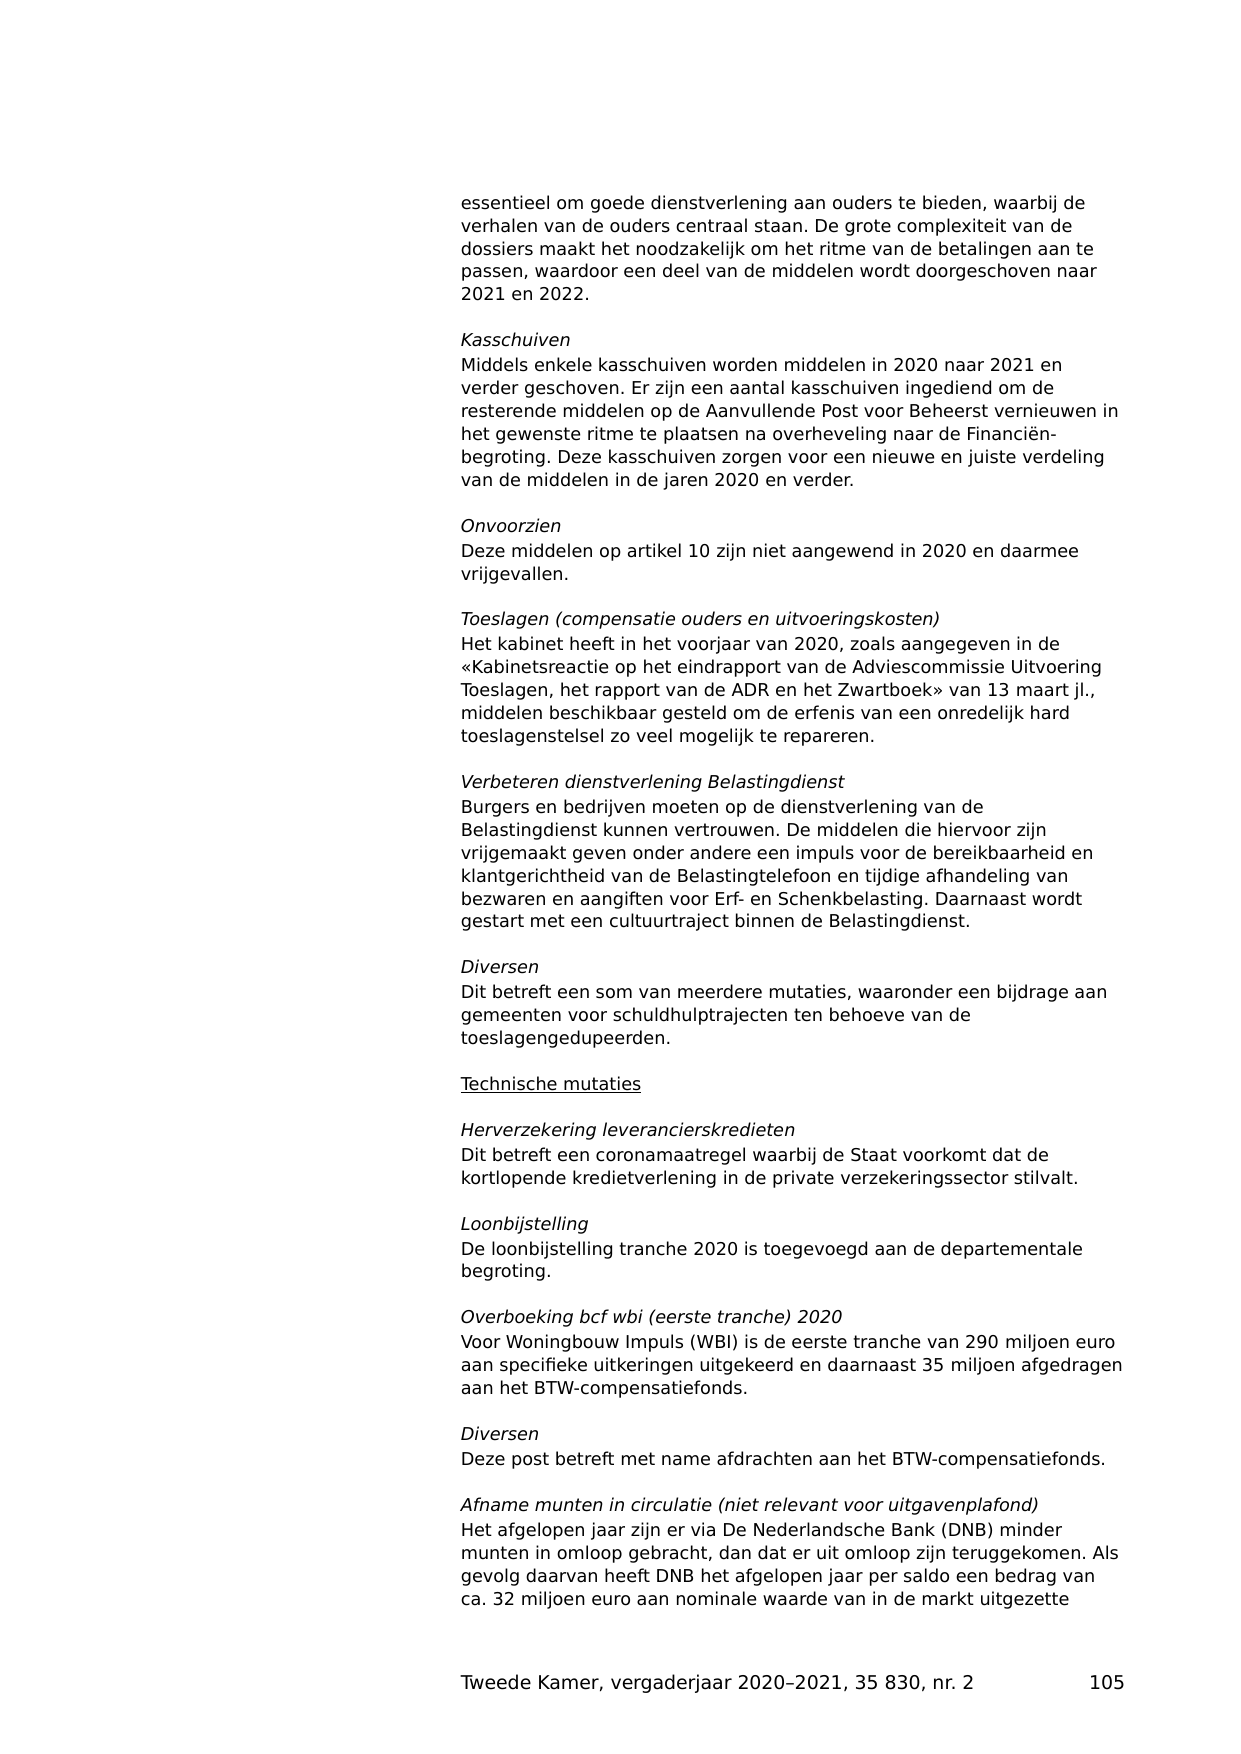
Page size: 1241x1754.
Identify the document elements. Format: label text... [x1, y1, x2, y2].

text Middels enkele kasschuiven worden middelen in 2020 naar 2021 en verder geschoven. Er zijn een aantal kasschuiven ingediend om de resterende middelen op de Aanvullende Post voor Beheerst vernieuwen in het gewenste ritme te plaatsen na overheveling naar de Financiën-begroting. Deze kasschuiven zorgen voor een nieuwe en juiste verdeling van de middelen in de jaren 2020 en verder. [461, 353, 1125, 491]
text Toeslagen (compensatie ouders en uitvoeringskosten) [461, 607, 1125, 630]
text Diversen [461, 955, 1125, 978]
text Verbeteren dienstverlening Belastingdienst [461, 770, 1125, 793]
text Burgers en bedrijven moeten op de dienstverlening van de Belastingdienst kunnen vertrouwen. De middelen die hiervoor zijn vrijgemaakt geven onder andere een impuls voor de bereikbaarheid en klantgerichtheid van de Belastingtelefoon en tijdige afhandeling van bezwaren en aangiften voor Erf- en Schenkbelasting. Daarnaast wordt gestart met een cultuurtraject binnen de Belastingdienst. [461, 795, 1125, 932]
text Kasschuiven [461, 328, 1125, 351]
text Onvoorzien [461, 514, 1125, 537]
text De loonbijstelling tranche 2020 is toegevoegd aan de departementale begroting. [461, 1237, 1125, 1282]
text Deze middelen op artikel 10 zijn niet aangewend in 2020 en daarmee vrijgevallen. [461, 539, 1125, 584]
text Loonbijstelling [461, 1212, 1125, 1234]
text Dit betreft een som van meerdere mutaties, waaronder een bijdrage aan gemeenten voor schuldhulptrajecten ten behoeve van de toeslagengedupeerden. [461, 980, 1125, 1049]
text Het afgelopen jaar zijn er via De Nederlandsche Bank (DNB) minder munten in omloop gebracht, dan dat er uit omloop zijn teruggekomen. Als gevolg daarvan heeft DNB het afgelopen jaar per saldo een bedrag van ca. 32 miljoen euro aan nominale waarde van in de markt uitgezette [461, 1518, 1125, 1609]
text Technische mutaties [461, 1072, 1125, 1095]
text Afname munten in circulatie (niet relevant voor uitgavenplafond) [461, 1493, 1125, 1516]
text essentieel om goede dienstverlening aan ouders te bieden, waarbij de verhalen van de ouders centraal staan. De grote complexiteit van de dossiers maakt het noodzakelijk om het ritme van de betalingen aan te passen, waardoor een deel van de middelen wordt doorgeschoven naar 2021 en 2022. [461, 191, 1125, 305]
text Diversen [461, 1422, 1125, 1445]
text Deze post betreft met name afdrachten aan het BTW-compensatiefonds. [461, 1447, 1125, 1470]
text Overboeking bcf wbi (eerste tranche) 2020 [461, 1305, 1125, 1328]
text Herverzekering leverancierskredieten [461, 1118, 1125, 1141]
text Dit betreft een coronamaatregel waarbij de Staat voorkomt dat de kortlopende kredietverlening in de private verzekeringssector stilvalt. [461, 1143, 1125, 1189]
text Voor Woningbouw Impuls (WBI) is de eerste tranche van 290 miljoen euro aan specifieke uitkeringen uitgekeerd en daarnaast 35 miljoen afgedragen aan het BTW-compensatiefonds. [461, 1330, 1125, 1399]
text Het kabinet heeft in het voorjaar van 2020, zoals aangegeven in de «Kabinetsreactie op het eindrapport van de Adviescommissie Uitvoering Toeslagen, het rapport van de ADR en het Zwartboek» van 13 maart jl., middelen beschikbaar gesteld om de erfenis van een onredelijk hard toeslagenstelsel zo veel mogelijk te repareren. [461, 632, 1125, 747]
